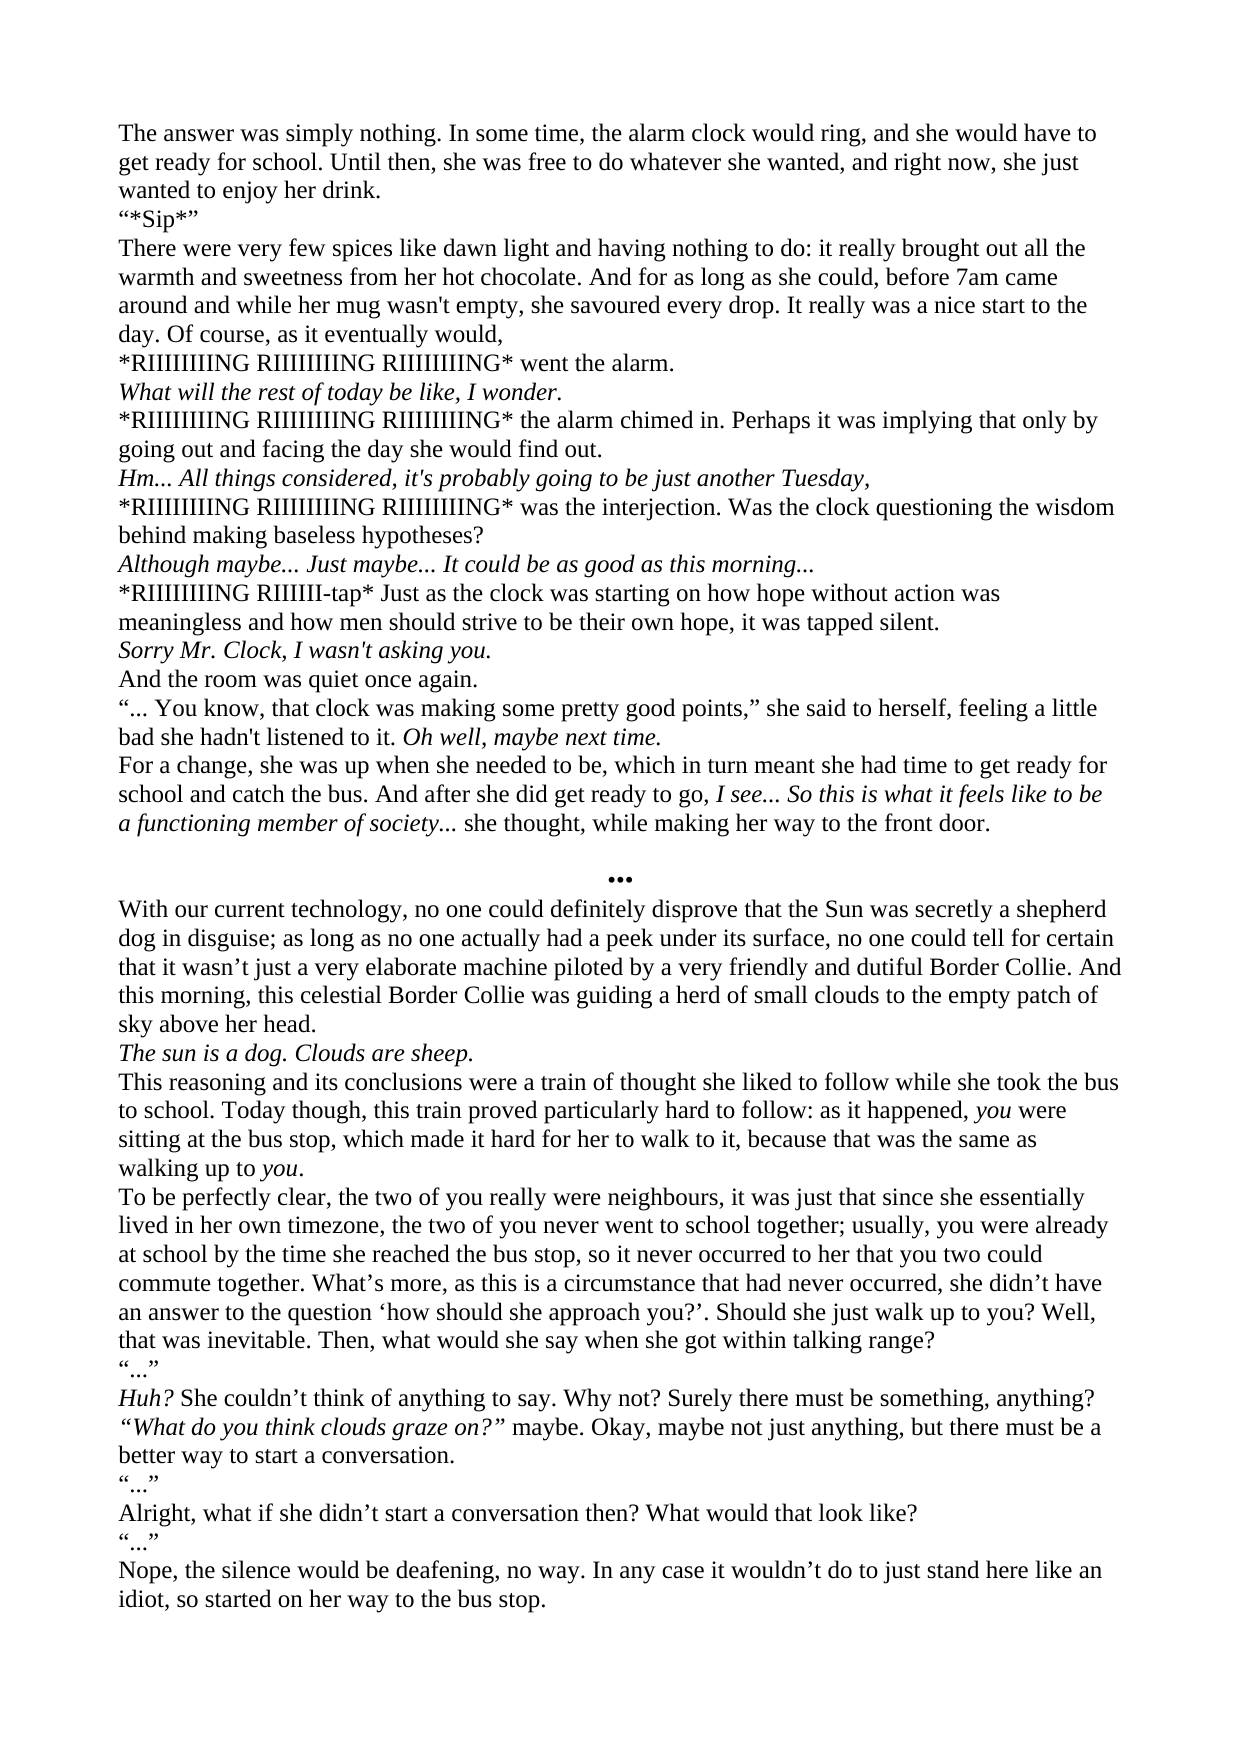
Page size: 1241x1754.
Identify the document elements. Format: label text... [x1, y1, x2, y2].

text And the room was quiet once again. [118, 664, 1122, 693]
text “*Sip*” [118, 204, 1122, 233]
text “...” [118, 1527, 1122, 1556]
text Huh? She couldn’t think of anything to say. Why not? Surely there must be something, anything? “What do you think clouds graze on?” maybe. Okay, maybe not just anything, but there must be a better way to start a conversation. [118, 1383, 1122, 1469]
text There were very few spices like dawn light and having nothing to do: it really brought out all the warmth and sweetness from her hot chocolate. And for as long as she could, before 7am came around and while her mug wasn't empty, she savoured every drop. It really was a nice start to the day. Of course, as it eventually would, [118, 233, 1122, 348]
text To be perfectly clear, the two of you really were neighbours, it was just that since she essentially lived in her own timezone, the two of you never went to school together; usually, you were already at school by the time she reached the bus stop, so it never occurred to her that you two could commute together. What’s more, as this is a circumstance that had never occurred, she didn’t have an answer to the question ‘how should she approach you?’. Should she just walk up to you? Well, that was inevitable. Then, what would she say when she got within talking range? [118, 1182, 1122, 1354]
text For a change, she was up when she needed to be, which in turn meant she had time to get ready for school and catch the bus. And after she did get ready to go, I see... So this is what it feels like to be a functioning member of society... she thought, while making her way to the front door. [118, 751, 1122, 837]
text “...” [118, 1469, 1122, 1498]
text The answer was simply nothing. In some time, the alarm clock would ring, and she would have to get ready for school. Until then, she was free to do whatever she wanted, and right now, she just wanted to enjoy her drink. [118, 118, 1122, 204]
text *RIIIIIIIING RIIIIIIIING RIIIIIIIING* was the interjection. Was the clock questioning the wisdom behind making baseless hypotheses? [118, 492, 1122, 549]
text The sun is a dog. Clouds are sheep. [118, 1038, 1122, 1067]
text With our current technology, no one could definitely disprove that the Sun was secretly a shepherd dog in disguise; as long as no one actually had a peek under its surface, no one could tell for certain that it wasn’t just a very elaborate machine piloted by a very friendly and dutiful Border Collie. And this morning, this celestial Border Collie was guiding a herd of small clouds to the empty patch of sky above her head. [118, 894, 1122, 1038]
text Alright, what if she didn’t start a conversation then? What would that look like? [118, 1498, 1122, 1527]
text Hm... All things considered, it's probably going to be just another Tuesday, [118, 463, 1122, 492]
text *RIIIIIIIING RIIIIIIIING RIIIIIIIING* went the alarm. [118, 348, 1122, 377]
text This reasoning and its conclusions were a train of thought she liked to follow while she took the bus to school. Today though, this train proved particularly hard to follow: as it happened, you were sitting at the bus stop, which made it hard for her to walk to it, because that was the same as walking up to you. [118, 1067, 1122, 1182]
text “... You know, that clock was making some pretty good points,” she said to herself, feeling a little bad she hadn't listened to it. Oh well, maybe next time. [118, 693, 1122, 751]
text Sorry Mr. Clock, I wasn't asking you. [118, 636, 1122, 664]
text *RIIIIIIIING RIIIIII-tap* Just as the clock was starting on how hope without action was meaningless and how men should strive to be their own hope, it was tapped silent. [118, 578, 1122, 636]
text ••• [118, 866, 1122, 894]
text What will the rest of today be like, I wonder. [118, 377, 1122, 406]
text *RIIIIIIIING RIIIIIIIING RIIIIIIIING* the alarm chimed in. Perhaps it was implying that only by going out and facing the day she would find out. [118, 406, 1122, 463]
text “...” [118, 1354, 1122, 1383]
text Nope, the silence would be deafening, no way. In any case it wouldn’t do to just stand here like an idiot, so started on her way to the bus stop. [118, 1556, 1122, 1613]
text Although maybe... Just maybe... It could be as good as this morning... [118, 549, 1122, 578]
